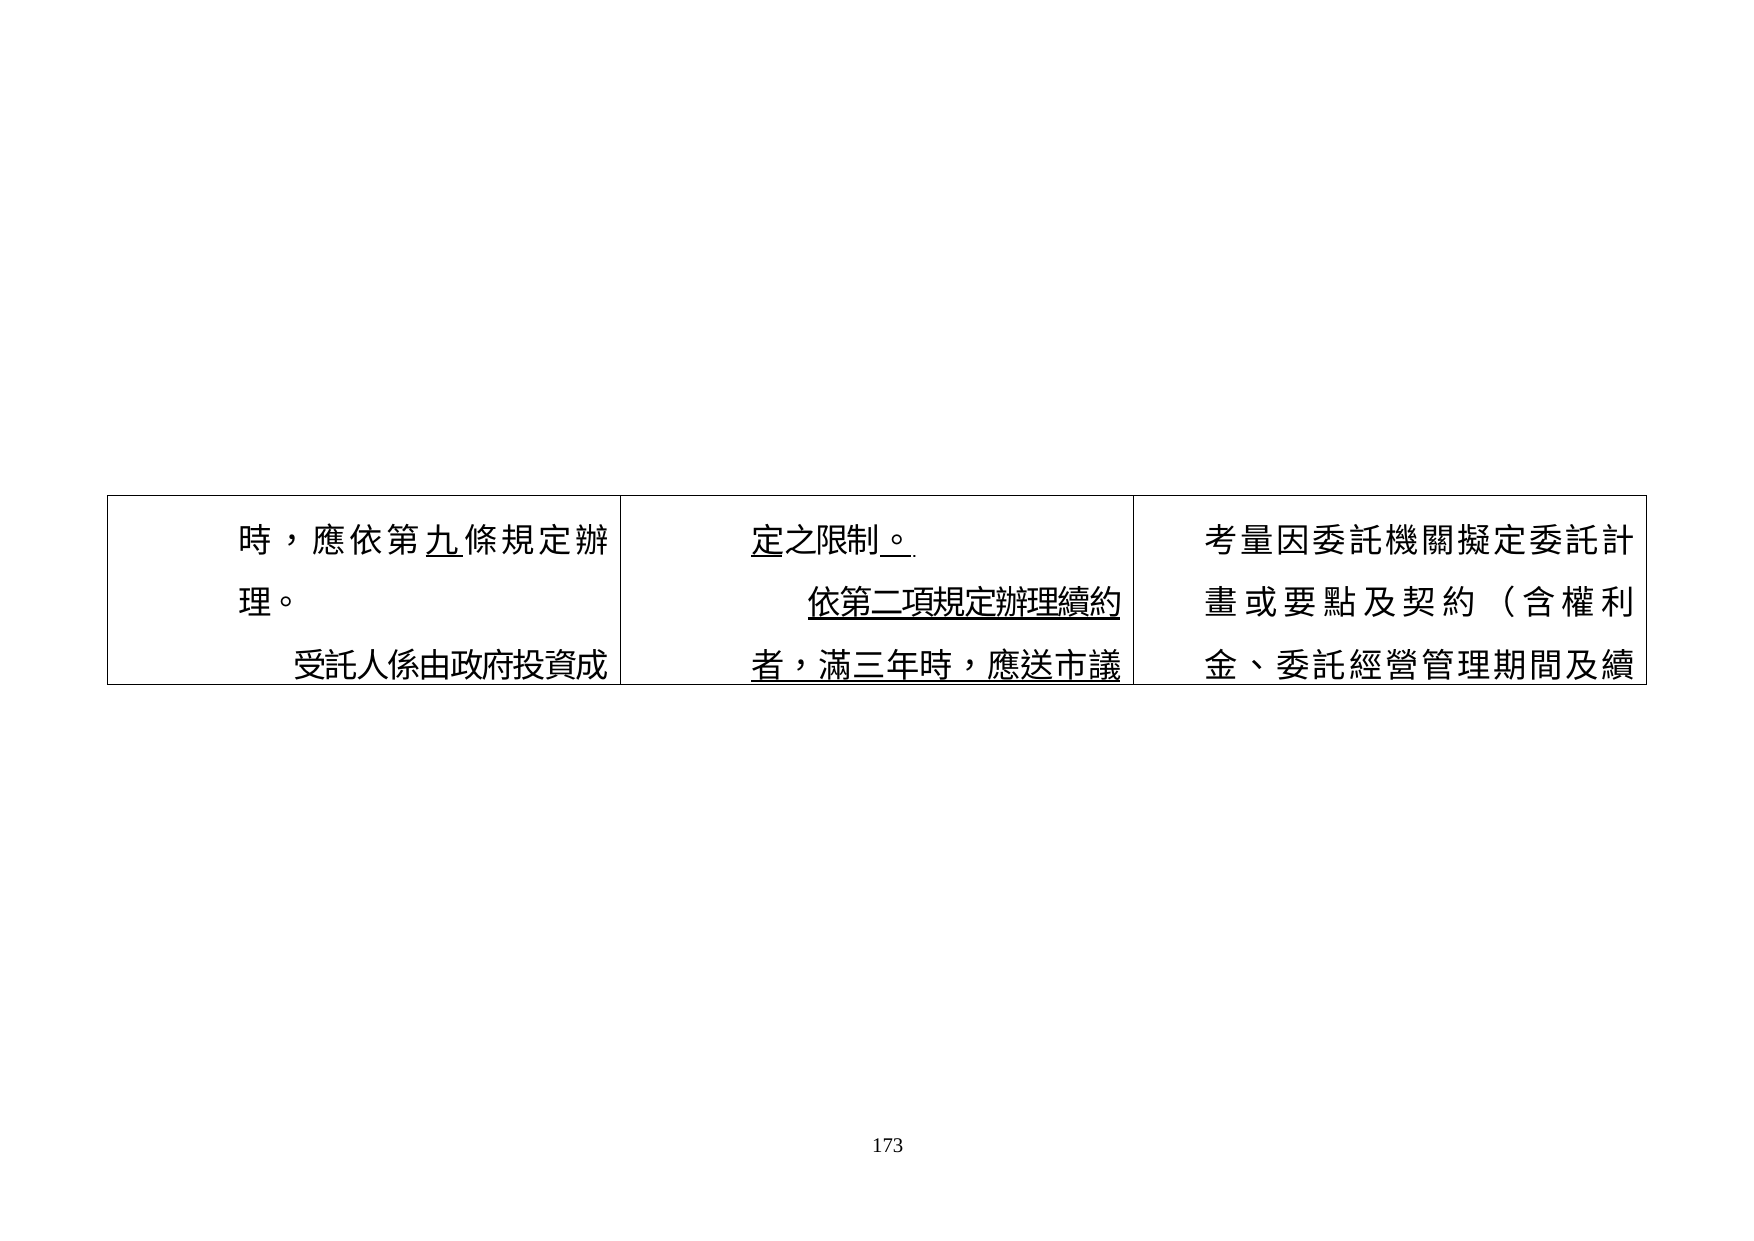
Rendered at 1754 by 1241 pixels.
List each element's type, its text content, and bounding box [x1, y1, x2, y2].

table_cell 時，應依第九條規定辦理。 受託人係由政府投資成 [108, 496, 620, 684]
table_cell 考量因委託機關擬定委託計畫或要點及契約（含權利金、委託經營管理期間及續 [1134, 496, 1646, 684]
table_cell 定之限制。 依第二項規定辦理續約者，滿三年時，應送市議 [621, 496, 1133, 684]
